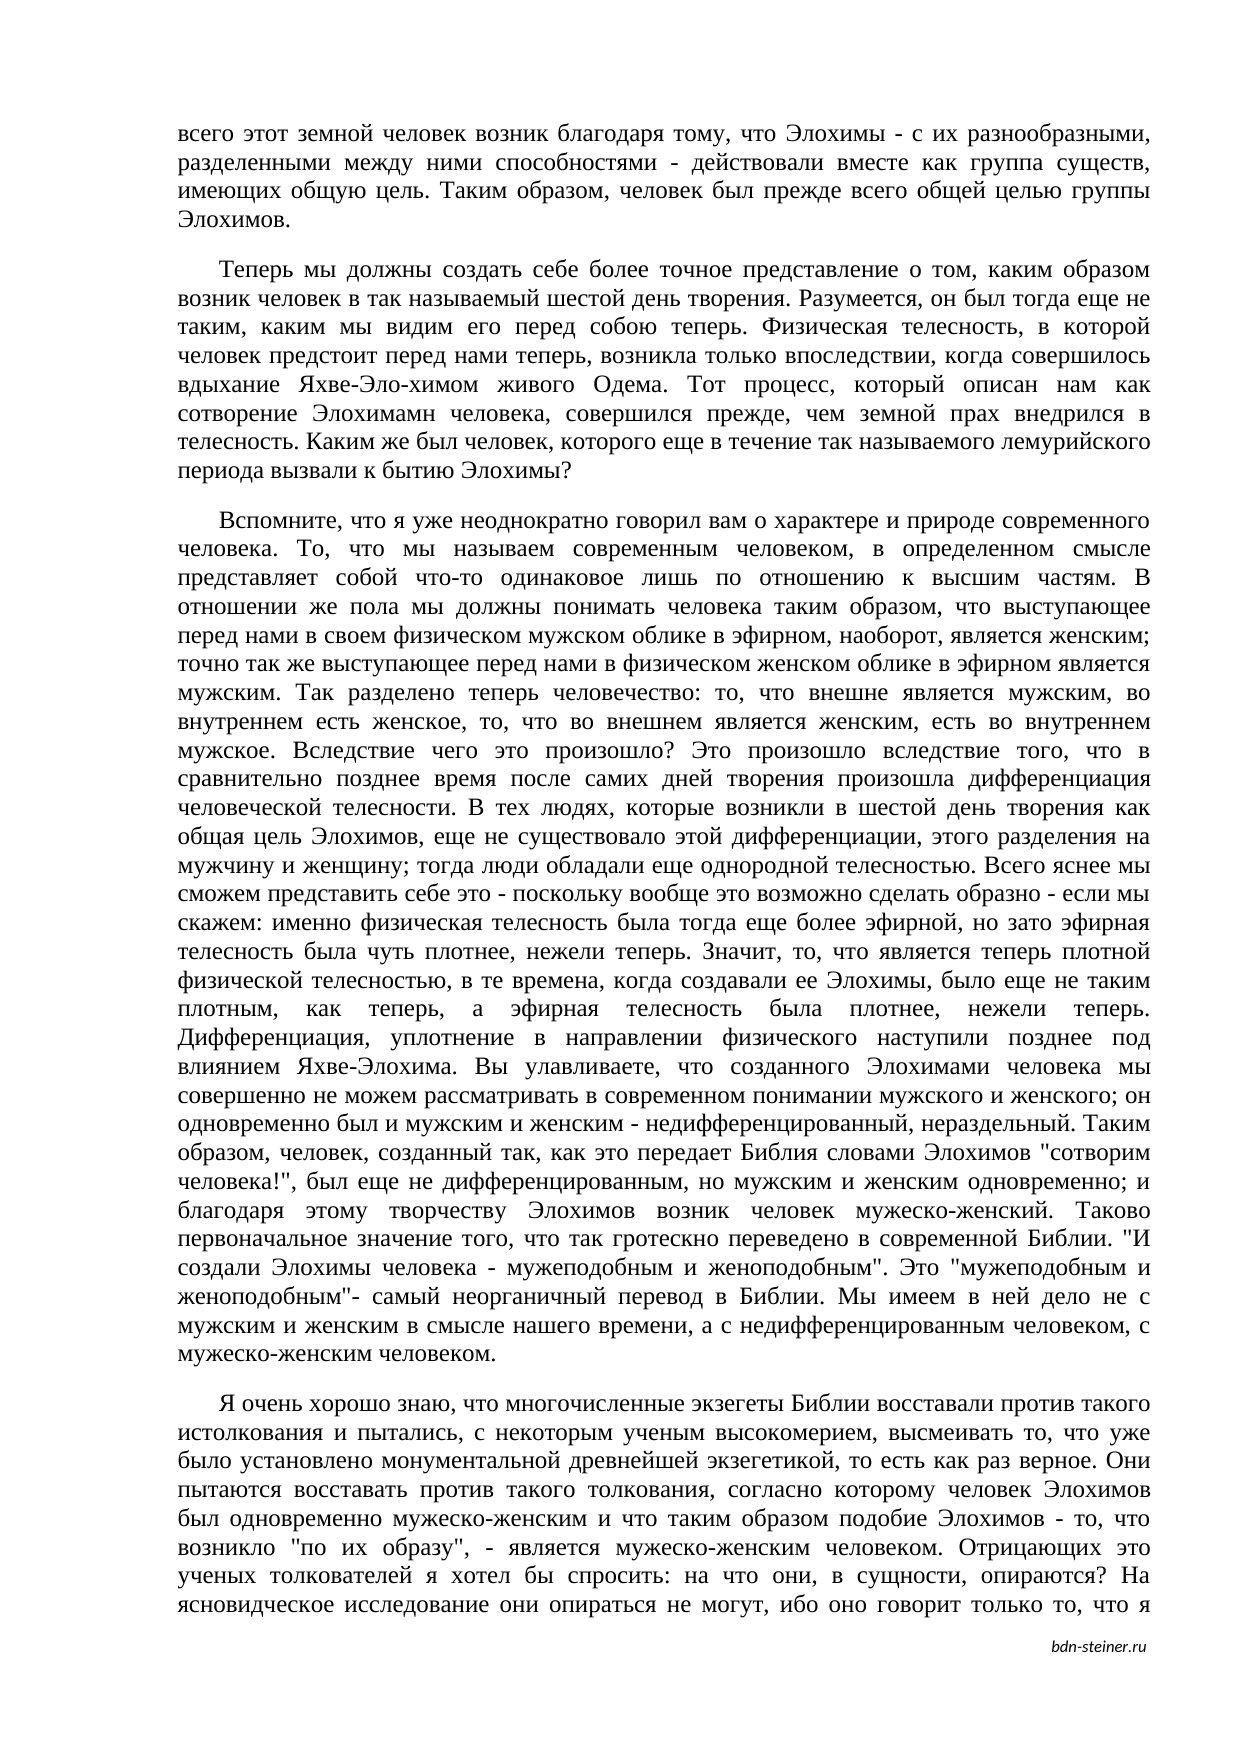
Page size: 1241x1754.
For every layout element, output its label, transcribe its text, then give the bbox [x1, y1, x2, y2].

text Теперь мы должны создать себе более точное представление о том, каким образом возник человек в так называемый шестой день творения. Разумеется, он был тогда еще не таким, каким мы видим его перед собою теперь. Физическая телесность, в которой человек предстоит перед нами теперь, возникла только впоследствии, когда совершилось вдыхание Яхве-Эло-химом живого Одема. Тот процесс, который описан нам как сотворение Элохимамн человека, совершился прежде, чем земной прах внедрился в телесность. Каким же был человек, которого еще в течение так называемого лемурийского периода вызвали к бытию Элохимы? [177, 254, 1152, 484]
text всего этот земной человек возник благодаря тому, что Элохимы - с их разнообразными, разделенными между ними способностями - действовали вместе как группа существ, имеющих общую цель. Таким образом, человек был прежде всего общей целью группы Элохимов. [177, 118, 1152, 233]
text Я очень хорошо знаю, что многочисленные экзегеты Библии восставали против такого истолкования и пытались, с некоторым ученым высокомерием, высмеивать то, что уже было установлено монументальной древнейшей экзегетикой, то есть как раз верное. Они пытаются восставать против такого толкования, согласно которому человек Элохимов был одновременно мужеско-женским и что таким образом подобие Элохимов - то, что возникло "по их образу", - является мужеско-женским человеком. Отрицающих это ученых толкователей я хотел бы спросить: на что они, в сущности, опираются? На ясновидческое исследование они опираться не могут, ибо оно говорит только то, что я [177, 1388, 1152, 1618]
text Вспомните, что я уже неоднократно говорил вам о характере и природе современного человека. То, что мы называем современным человеком, в определенном смысле представляет собой что-то одинаковое лишь по отношению к высшим частям. В отношении же пола мы должны понимать человека таким образом, что выступающее перед нами в своем физическом мужском облике в эфирном, наоборот, является женским; точно так же выступающее перед нами в физическом женском облике в эфирном является мужским. Так разделено теперь человечество: то, что внешне является мужским, во внутреннем есть женское, то, что во внешнем является женским, есть во внутреннем мужское. Вследствие чего это произошло? Это произошло вследствие того, что в сравнительно позднее время после самих дней творения произошла дифференциация человеческой телесности. В тех людях, которые возникли в шестой день творения как общая цель Элохимов, еще не существовало этой дифференциации, этого разделения на мужчину и женщину; тогда люди обладали еще однородной телесностью. Всего яснее мы сможем представить себе это - поскольку вообще это возможно сделать образно - если мы скажем: именно физическая телесность была тогда еще более эфирной, но зато эфирная телесность была чуть плотнее, нежели теперь. Значит, то, что является теперь плотной физической телесностью, в те времена, когда создавали ее Элохимы, было еще не таким плотным, как теперь, а эфирная телесность была плотнее, нежели теперь. Дифференциация, уплотнение в направлении физического наступили позднее под влиянием Яхве-Элохима. Вы улавливаете, что созданного Элохимами человека мы совершенно не можем рассматривать в современном понимании мужского и женского; он одновременно был и мужским и женским - недифференцированный, нераздельный. Таким образом, человек, созданный так, как это передает Библия словами Элохимов "сотворим человека!", был еще не дифференцированным, но мужским и женским одновременно; и благодаря этому творчеству Элохимов возник человек мужеско-женский. Таково первоначальное значение того, что так гротескно переведено в современной Библии. "И создали Элохимы человека - мужеподобным и женоподобным". Это "мужеподобным и женоподобным"- самый неорганичный перевод в Библии. Мы имеем в ней дело не с мужским и женским в смысле нашего времени, а с недифференцированным человеком, с мужеско-женским человеком. [177, 505, 1152, 1367]
